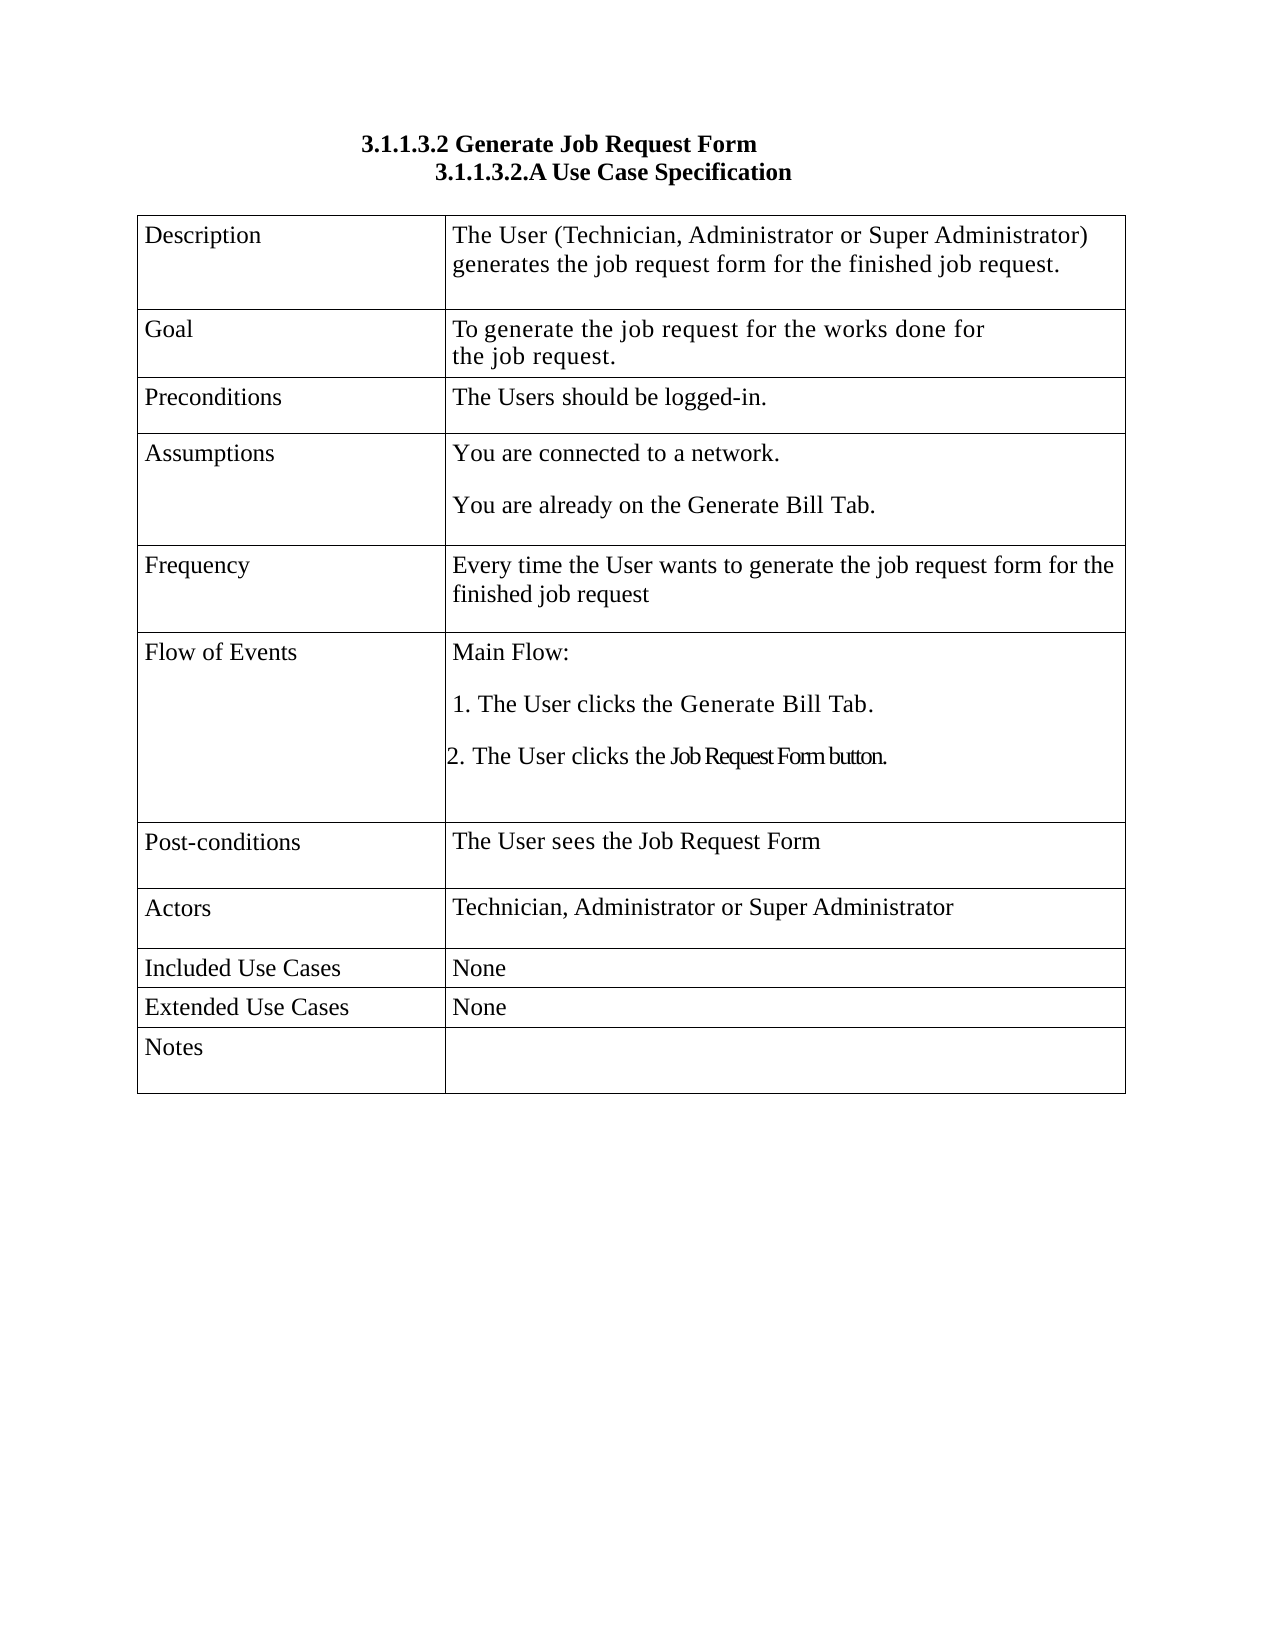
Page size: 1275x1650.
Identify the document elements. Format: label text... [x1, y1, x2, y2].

table_cell Post-conditions [138, 823, 445, 888]
table_cell None [446, 988, 1125, 1027]
table_cell [446, 1028, 1125, 1093]
table_cell None [446, 949, 1125, 987]
text 3.1.1.3.2.A Use Case Specification [435, 157, 1135, 186]
table_cell The User sees the Job Request Form [446, 823, 1125, 888]
table_cell You are connected to a network. You are already on the Generate Bill Tab. [446, 434, 1125, 545]
table_cell Frequency [138, 546, 445, 632]
table_cell Actors [138, 889, 445, 948]
table_cell Assumptions [138, 434, 445, 545]
text 3.1.1.3.2 Generate Job Request Form [361, 129, 1135, 157]
table_cell Flow of Events [138, 633, 445, 822]
table_cell Technician, Administrator or Super Administrator [446, 889, 1125, 948]
table_cell The Users should be logged-in. [446, 378, 1125, 432]
table_header The User (Technician, Administrator or Super Administrator) generates the job request form for the finished job request. [446, 216, 1125, 309]
table_cell Goal [138, 310, 445, 377]
table_header Description [138, 216, 445, 309]
table_cell Included Use Cases [138, 949, 445, 987]
table_cell Extended Use Cases [138, 988, 445, 1027]
table_cell Every time the User wants to generate the job request form for the finished job request [446, 546, 1125, 632]
table_cell Main Flow: 1. The User clicks the Generate Bill Tab. 2. The User clicks the Job Request Form button. [446, 633, 1125, 822]
table_cell To generate the job request for the works done for the job request. [446, 310, 1125, 377]
table_cell Preconditions [138, 378, 445, 432]
table_cell Notes [138, 1028, 445, 1093]
